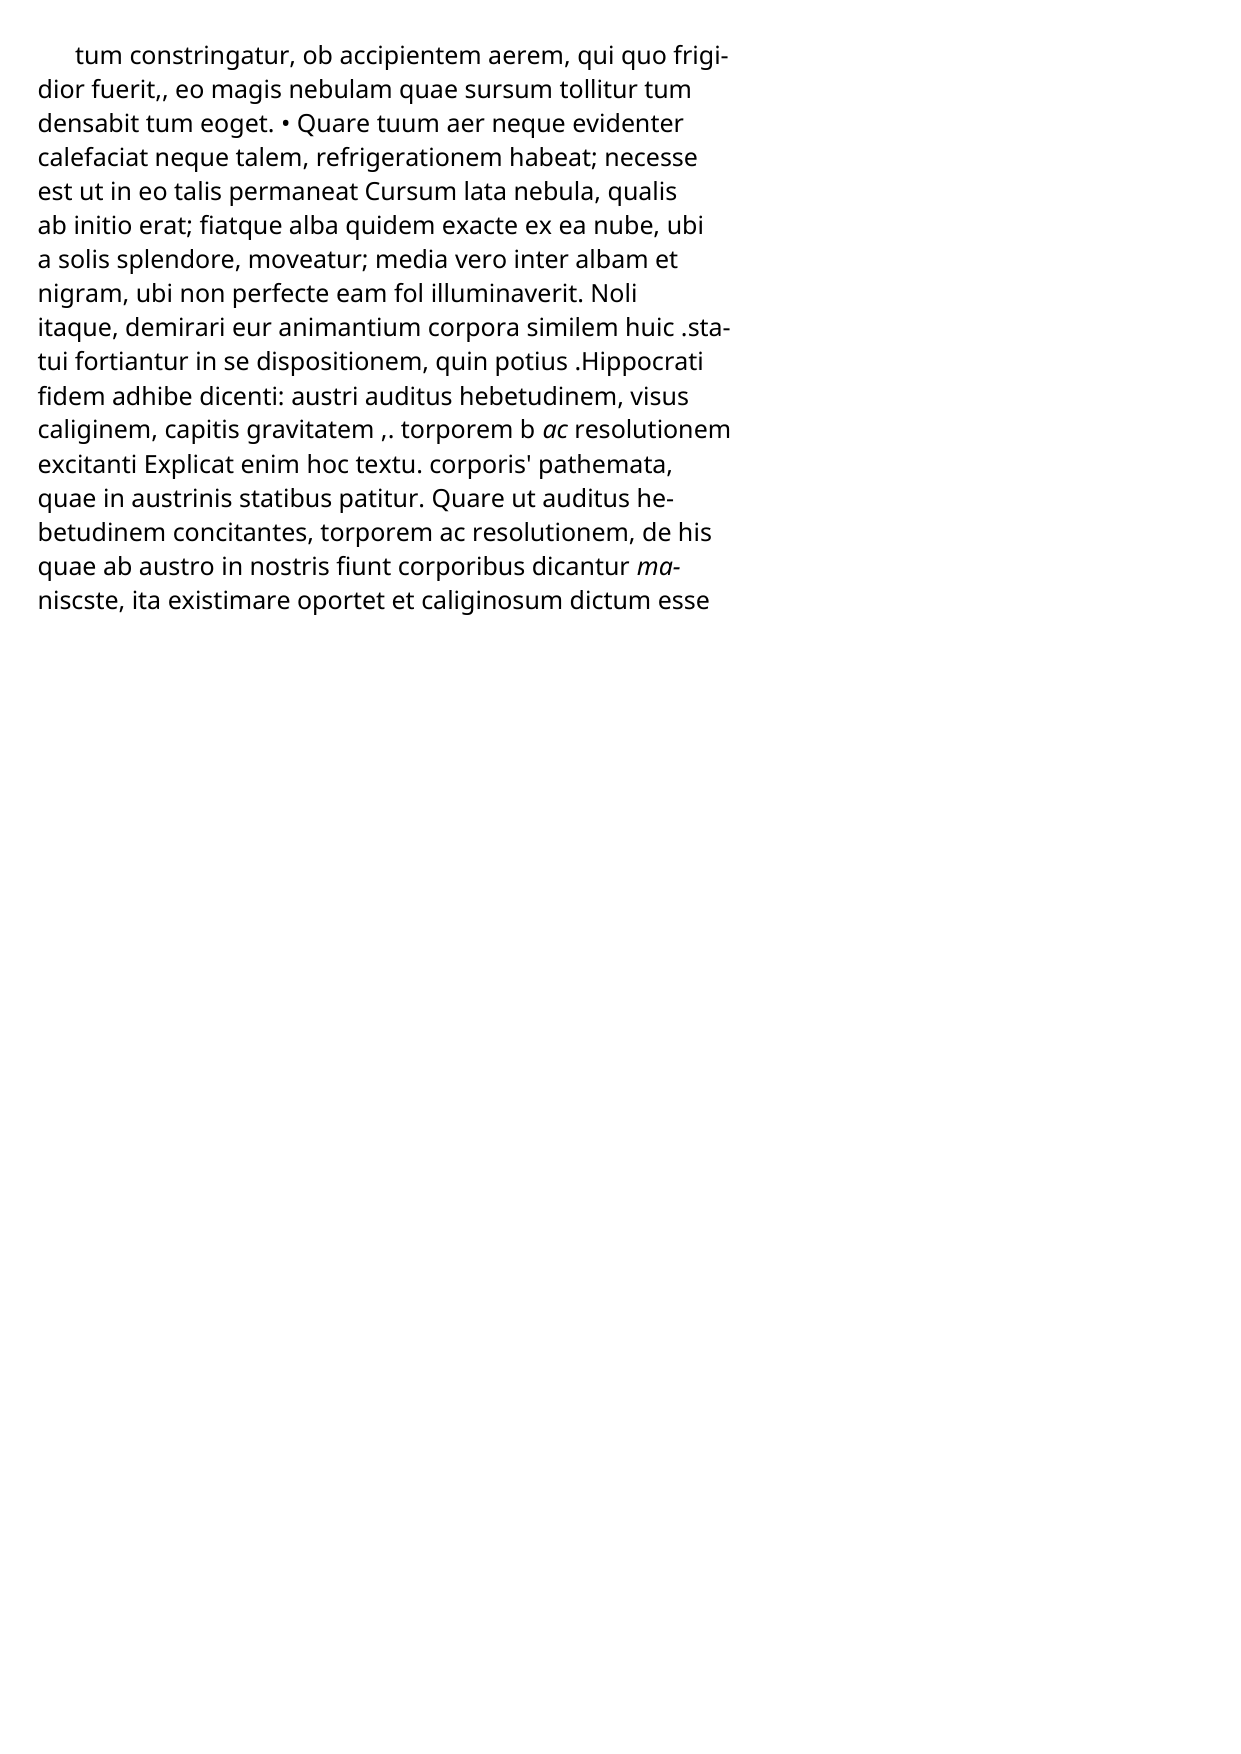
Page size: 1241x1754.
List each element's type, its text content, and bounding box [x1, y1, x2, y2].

text tum constringatur, ob accipientem aerem, qui quo frigi- dior fuerit,, eo magis nebulam quae sursum tollitur tum densabit tum eoget. • Quare tuum aer neque evidenter calefaciat neque talem, refrigerationem habeat; necesse est ut in eo talis permaneat Cursum lata nebula, qualis ab initio erat; fiatque alba quidem exacte ex ea nube, ubi a solis splendore, moveatur; media vero inter albam et nigram, ubi non perfecte eam fol illuminaverit. Noli itaque, demirari eur animantium corpora similem huic .sta- tui fortiantur in se dispositionem, quin potius .Hippocrati fidem adhibe dicenti: austri auditus hebetudinem, visus caliginem, capitis gravitatem ,. torporem b ac resolutionem excitanti Explicat enim hoc textu. corporis' pathemata, quae in austrinis statibus patitur. Quare ut auditus he- betudinem concitantes, torporem ac resolutionem, de his quae ab austro in nostris fiunt corporibus dicantur ma- niscste, ita existimare oportet et caliginosum dictum esse [37, 37, 1203, 617]
